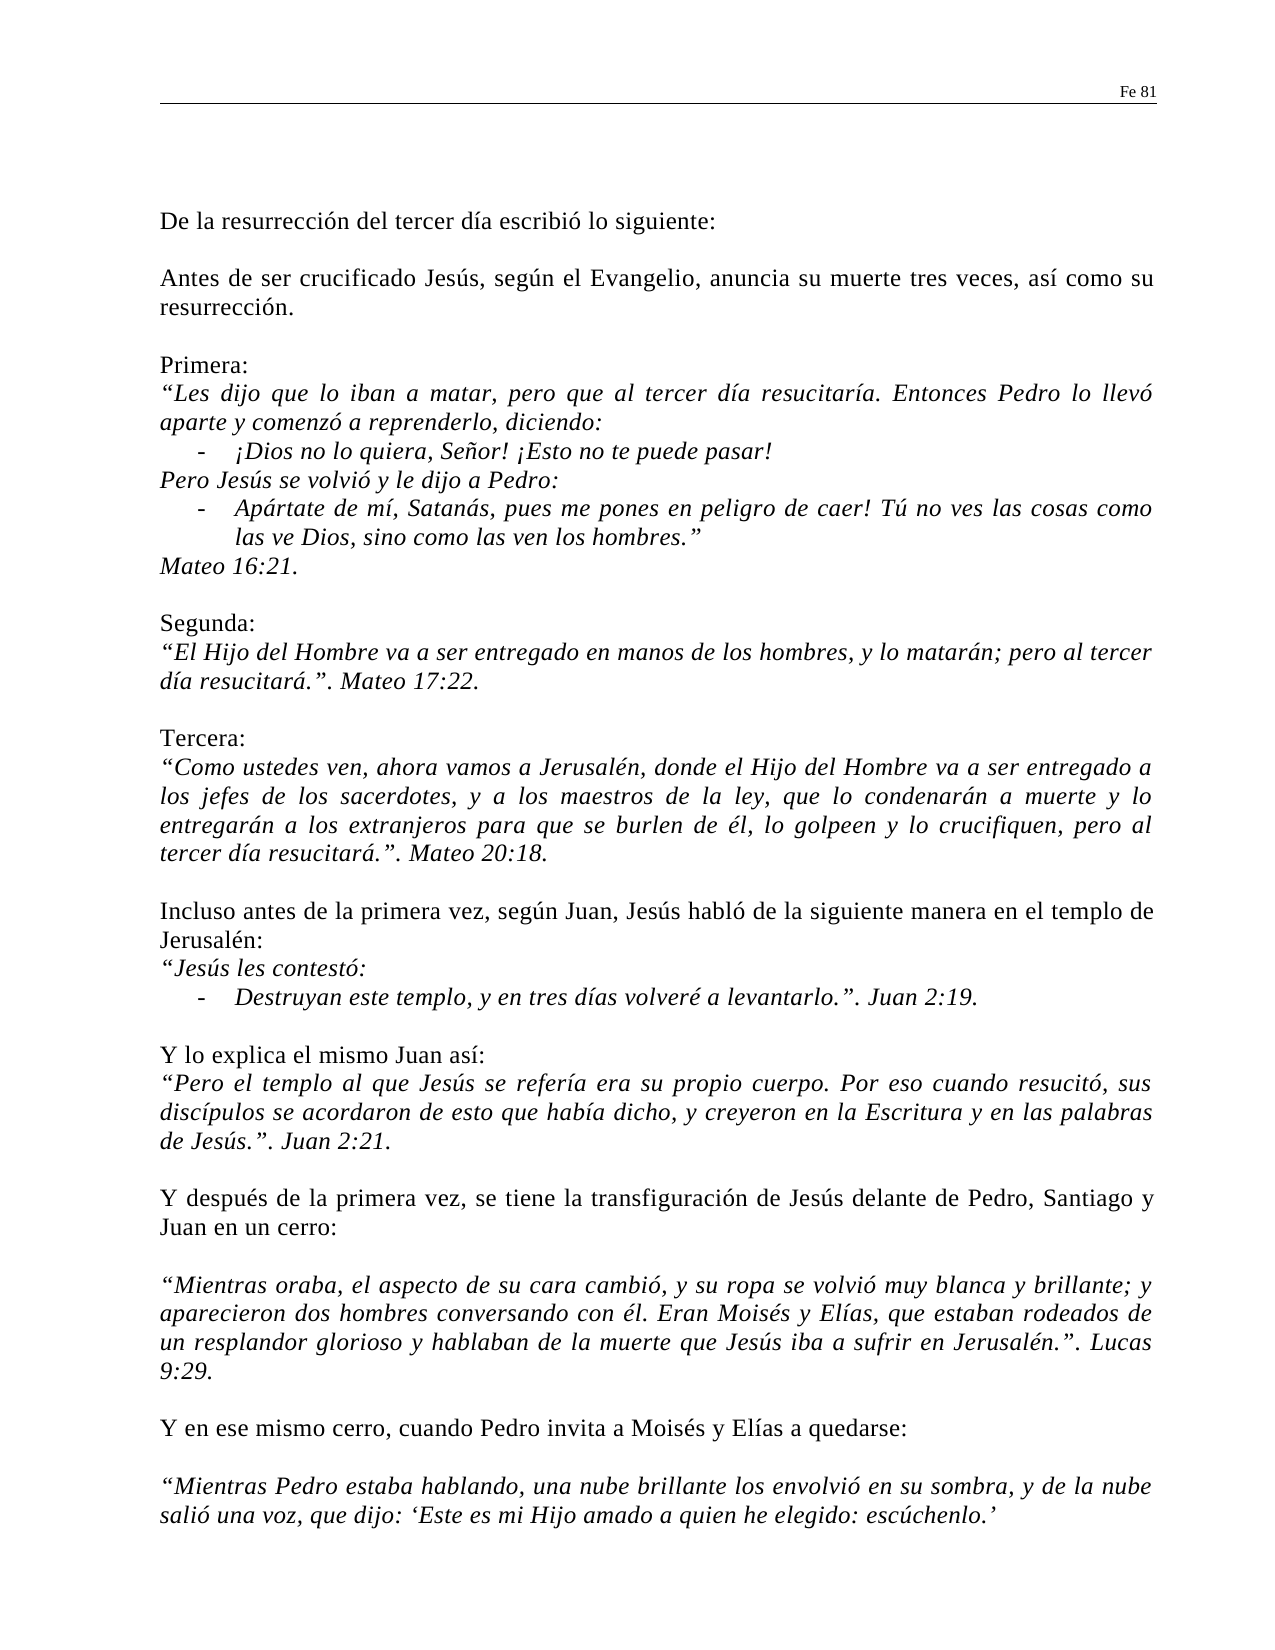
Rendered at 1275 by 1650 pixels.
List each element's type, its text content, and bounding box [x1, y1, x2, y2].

text Segunda: [159, 608, 1157, 637]
text “Jesús les contestó: [159, 953, 1157, 982]
text “El Hijo del Hombre va a ser entregado en manos de los hombres, y lo matarán; pero al tercer día resucitará.”. Mateo 17:22. [159, 637, 1157, 695]
list Destruyan este templo, y en tres días volveré a levantarlo.”. Juan 2:19. [197, 982, 1157, 1011]
text “Pero el templo al que Jesús se refería era su propio cuerpo. Por eso cuando resucitó, sus discípulos se acordaron de esto que había dicho, y creyeron en la Escritura y en las palabras de Jesús.”. Juan 2:21. [159, 1068, 1157, 1155]
text “Mientras oraba, el aspecto de su cara cambió, y su ropa se volvió muy blanca y brillante; y aparecieron dos hombres conversando con él. Eran Moisés y Elías, que estaban rodeados de un resplandor glorioso y hablaban de la muerte que Jesús iba a sufrir en Jerusalén.”. Lucas 9:29. [159, 1270, 1157, 1385]
text “Mientras Pedro estaba hablando, una nube brillante los envolvió en su sombra, y de la nube salió una voz, que dijo: ‘Este es mi Hijo amado a quien he elegido: escúchenlo.’ [159, 1471, 1157, 1528]
text Primera: [159, 350, 1157, 378]
text Pero Jesús se volvió y le dijo a Pedro: [159, 465, 1157, 493]
text Incluso antes de la primera vez, según Juan, Jesús habló de la siguiente manera en el templo de Jerusalén: [159, 896, 1157, 953]
text Antes de ser crucificado Jesús, según el Evangelio, anuncia su muerte tres veces, así como su resurrección. [159, 263, 1157, 321]
text Y después de la primera vez, se tiene la transfiguración de Jesús delante de Pedro, Santiago y Juan en un cerro: [159, 1183, 1157, 1241]
text Y en ese mismo cerro, cuando Pedro invita a Moisés y Elías a quedarse: [159, 1413, 1157, 1442]
list ¡Dios no lo quiera, Señor! ¡Esto no te puede pasar! [197, 436, 1157, 465]
text Tercera: [159, 723, 1157, 752]
list Apártate de mí, Satanás, pues me pones en peligro de caer! Tú no ves las cosas como las ve Dios, sino como las ven los hombres.” [197, 493, 1157, 551]
text “Les dijo que lo iban a matar, pero que al tercer día resucitaría. Entonces Pedro lo llevó aparte y comenzó a reprenderlo, diciendo: [159, 378, 1157, 436]
text Mateo 16:21. [159, 551, 1157, 580]
text De la resurrección del tercer día escribió lo siguiente: [159, 206, 1157, 235]
text Y lo explica el mismo Juan así: [159, 1040, 1157, 1068]
text “Como ustedes ven, ahora vamos a Jerusalén, donde el Hijo del Hombre va a ser entregado a los jefes de los sacerdotes, y a los maestros de la ley, que lo condenarán a muerte y lo entregarán a los extranjeros para que se burlen de él, lo golpeen y lo crucifiquen, pero al tercer día resucitará.”. Mateo 20:18. [159, 752, 1157, 867]
